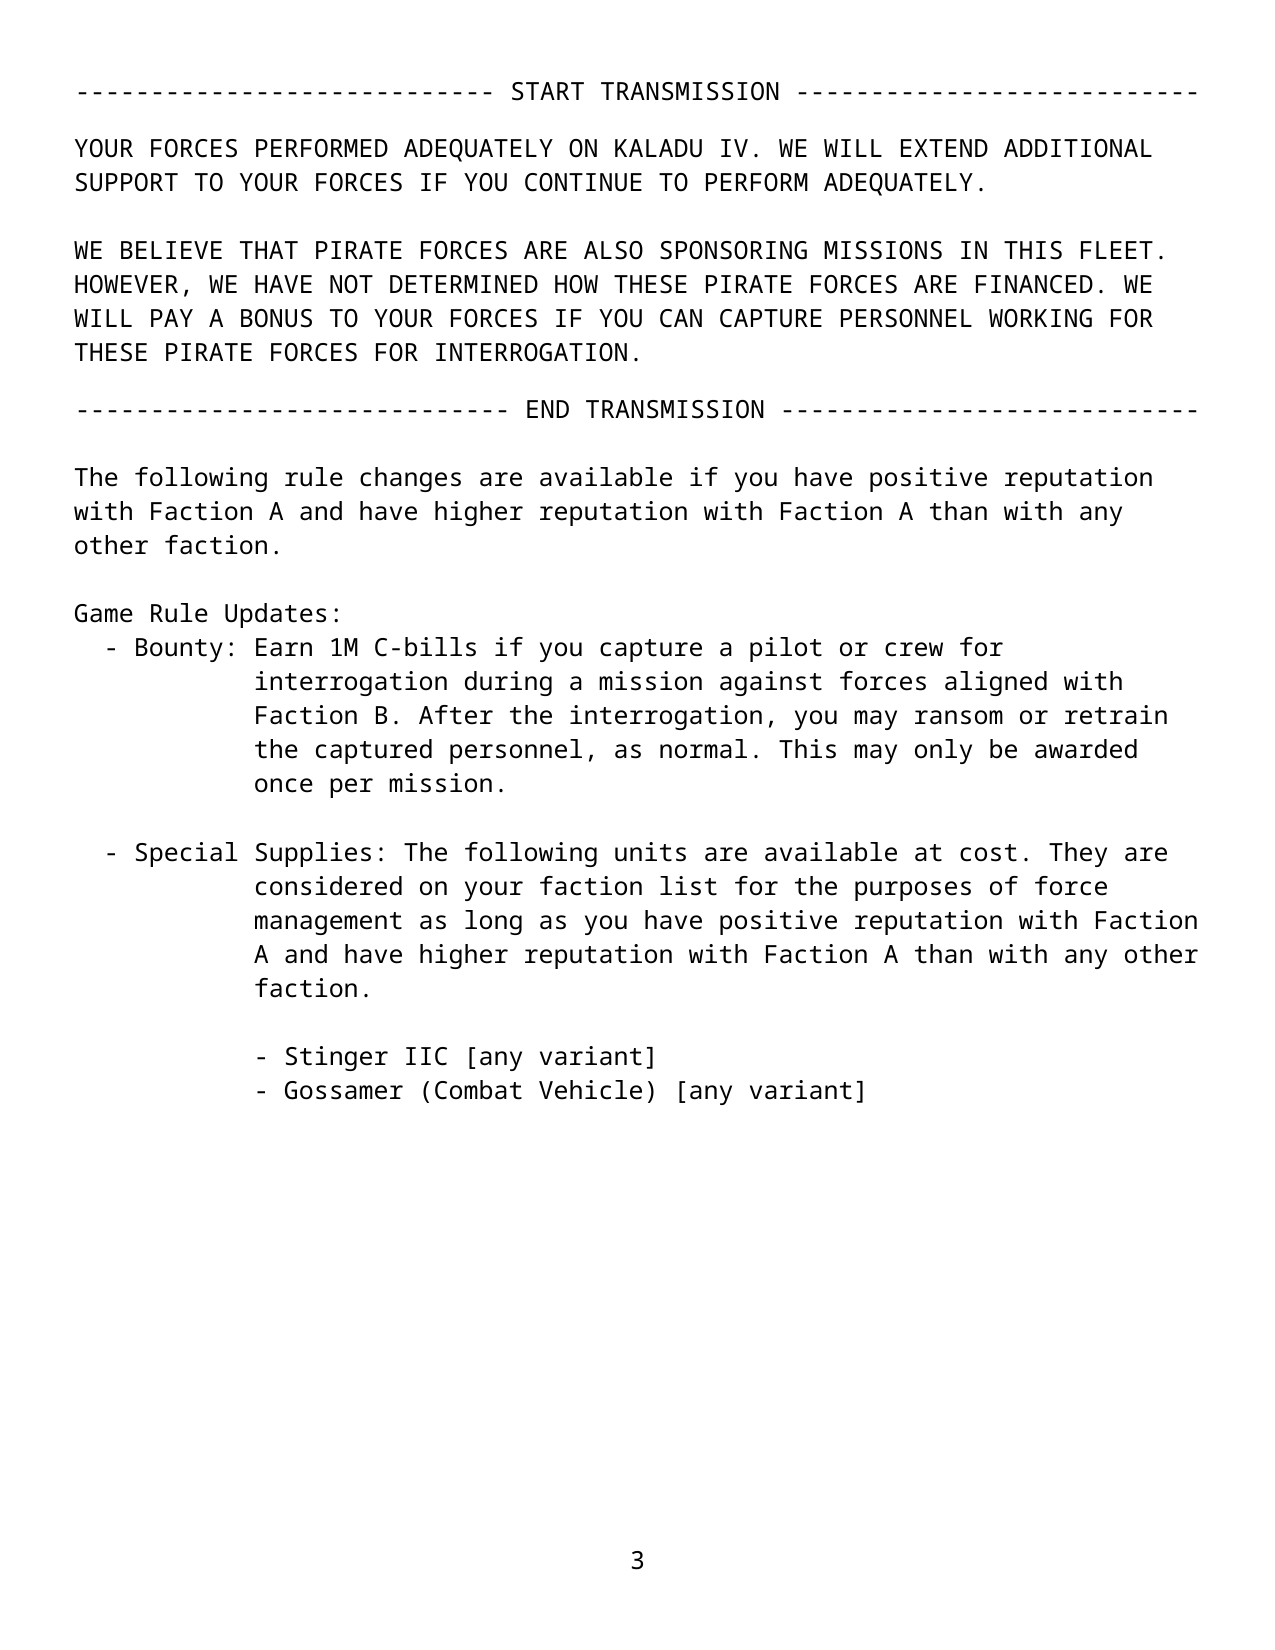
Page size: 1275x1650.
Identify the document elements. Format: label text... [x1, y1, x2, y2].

text the captured personnel, as normal. This may only be awarded [73, 732, 1201, 766]
text interrogation during a mission against forces aligned with [73, 664, 1201, 698]
text management as long as you have positive reputation with Faction [73, 902, 1201, 936]
text WE BELIEVE THAT PIRATE FORCES ARE ALSO SPONSORING MISSIONS IN THIS FLEET. HOWEVER, WE HAVE NOT DETERMINED HOW THESE PIRATE FORCES ARE FINANCED. WE WILL PAY A BONUS TO YOUR FORCES IF YOU CAN CAPTURE PERSONNEL WORKING FOR THESE PIRATE FORCES FOR INTERROGATION. [73, 232, 1201, 369]
text Game Rule Updates: [73, 596, 1201, 630]
text - Bounty: Earn 1M C-bills if you capture a pilot or crew for [73, 630, 1201, 664]
text - Gossamer (Combat Vehicle) [any variant] [73, 1073, 1201, 1107]
text - Stinger IIC [any variant] [73, 1039, 1201, 1073]
text A and have higher reputation with Faction A than with any other [73, 936, 1201, 971]
text The following rule changes are available if you have positive reputation with Faction A and have higher reputation with Faction A than with any other faction. [73, 459, 1201, 562]
text Faction B. After the interrogation, you may ransom or retrain [73, 698, 1201, 732]
text ----------------------------- END TRANSMISSION ---------------------------- [73, 369, 1201, 426]
text ---------------------------- START TRANSMISSION --------------------------- [73, 73, 1201, 108]
text considered on your faction list for the purposes of force [73, 868, 1201, 902]
text - Special Supplies: The following units are available at cost. They are [73, 834, 1201, 868]
text once per mission. [73, 766, 1201, 800]
text faction. [73, 971, 1201, 1004]
text YOUR FORCES PERFORMED ADEQUATELY ON KALADU IV. WE WILL EXTEND ADDITIONAL SUPPORT TO YOUR FORCES IF YOU CONTINUE TO PERFORM ADEQUATELY. [73, 108, 1201, 198]
